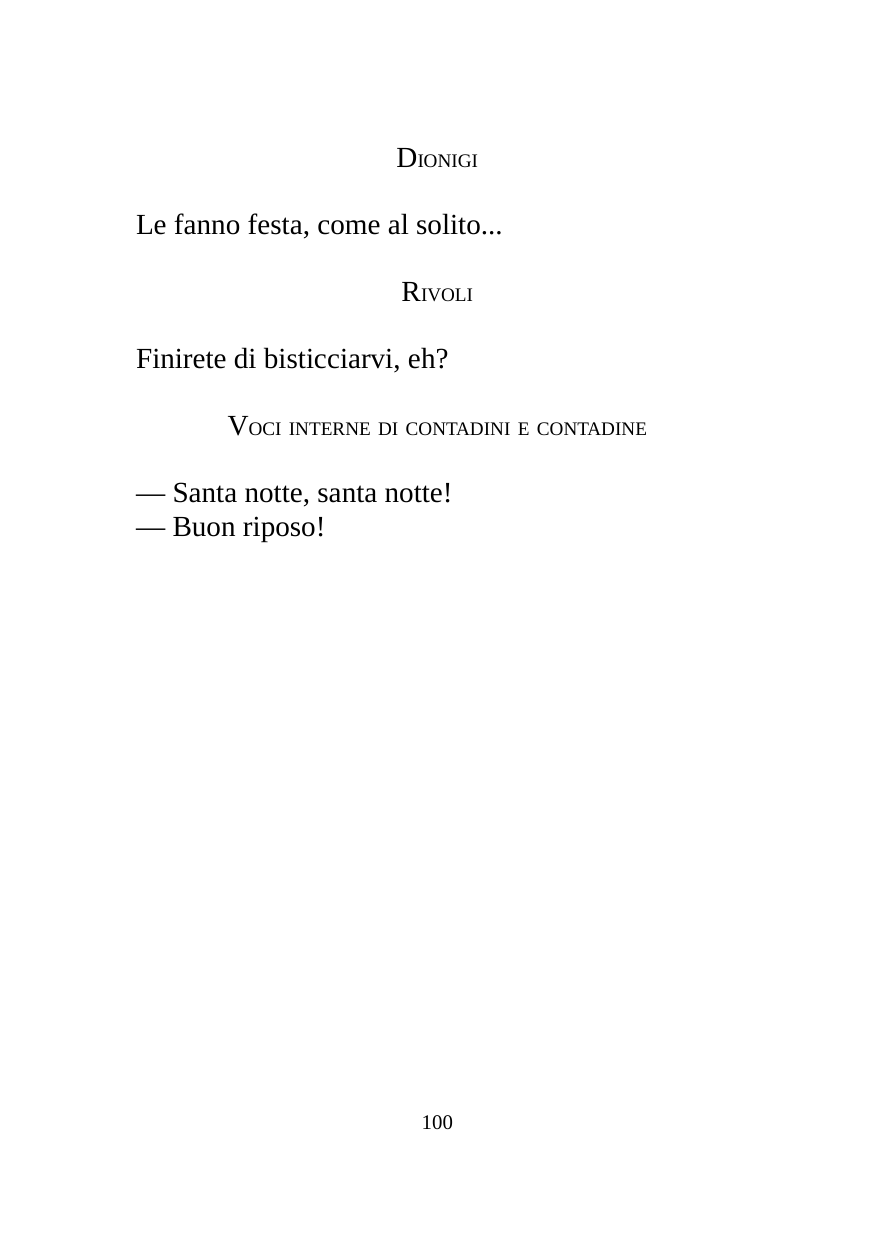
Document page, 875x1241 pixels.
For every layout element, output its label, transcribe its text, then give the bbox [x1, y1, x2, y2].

text Voci interne di contadini e contadine [106, 408, 768, 442]
text Le fanno festa, come al solito... [106, 207, 768, 240]
text — Santa notte, santa notte! [106, 475, 768, 509]
text Dionigi [106, 140, 768, 173]
text — Buon riposo! [106, 509, 768, 542]
text Finirete di bisticciarvi, eh? [106, 341, 768, 374]
text Rivoli [106, 274, 768, 307]
